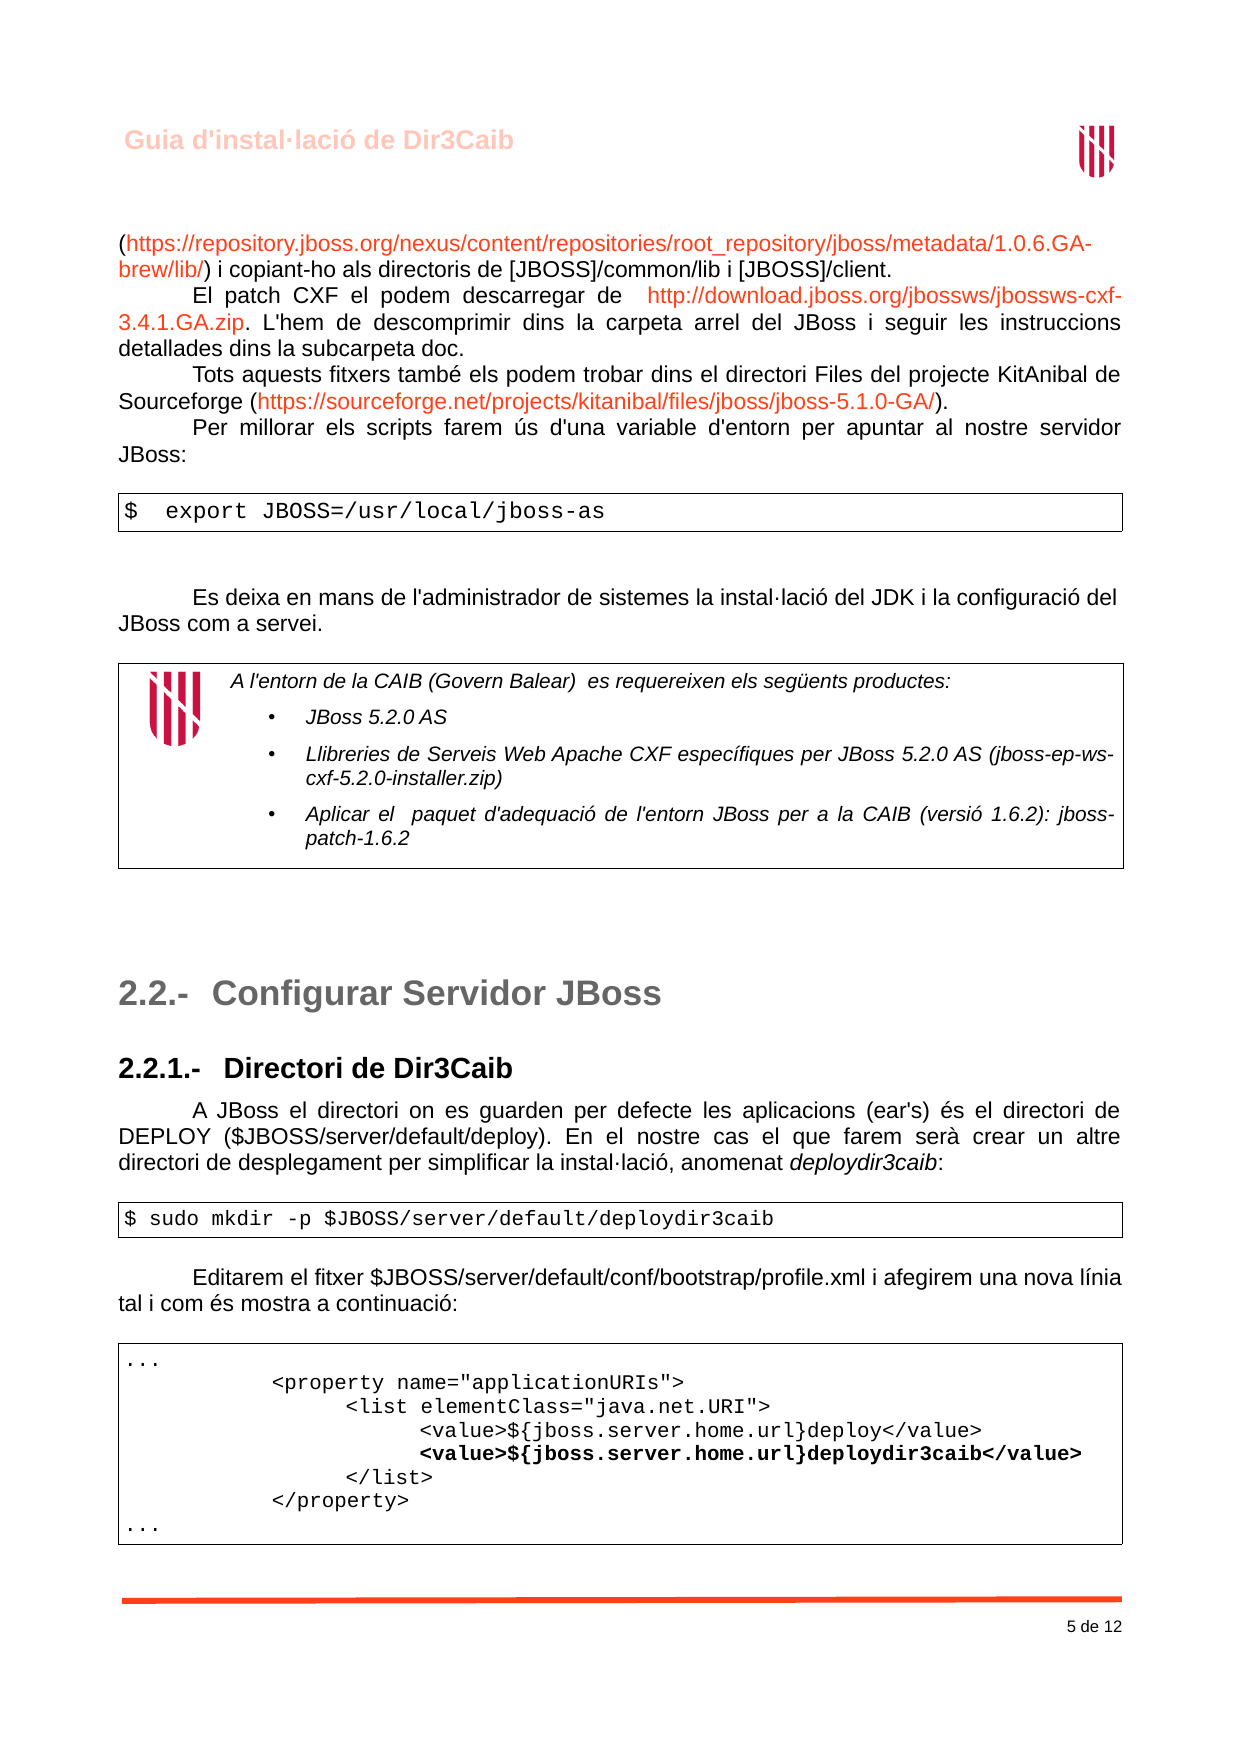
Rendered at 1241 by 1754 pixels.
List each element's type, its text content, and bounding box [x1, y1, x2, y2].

table_header $ export JBOSS=/usr/local/jboss-as [119, 494, 1122, 531]
text Es deixa en mans de l'administrador de sistemes la instal·lació del JDK i la configuració del JBoss com a servei. [118, 583, 1122, 636]
text A JBoss el directori on es guarden per defecte les aplicacions (ear's) és el directori de DEPLOY ($JBOSS/server/default/deploy). En el nostre cas el que farem serà crear un altre directori de desplegament per simplificar la instal·lació, anomenat deploydir3caib: [118, 1097, 1122, 1176]
subtitle Configurar Servidor JBoss [118, 972, 1122, 1013]
table_header [119, 664, 225, 868]
text Editarem el fitxer $JBOSS/server/default/conf/bootstrap/profile.xml i afegirem una nova línia tal i com és mostra a continuació: [118, 1264, 1122, 1316]
table_header $ sudo mkdir -p $JBOSS/server/default/deploydir3caib [119, 1203, 1122, 1237]
text Tots aquests fitxers també els podem trobar dins el directori Files del projecte KitAnibal de Sourceforge (https://sourceforge.net/projects/kitanibal/files/jboss/jboss-5.1.0-GA/). [118, 361, 1122, 414]
picture [1076, 123, 1117, 179]
text (https://repository.jboss.org/nexus/content/repositories/root_repository/jboss/metadata/1.0.6.GA-brew/lib/) i copiant-ho als directoris de [JBOSS]/common/lib i [JBOSS]/client. [118, 230, 1122, 282]
table_header A l'entorn de la CAIB (Govern Balear) es requereixen els següents productes: JBoss 5.2.0 AS Llibreries de Serveis Web Apache CXF específiques per JBoss 5.2.0 AS (jboss-ep-ws-cxf-5.2.0-installer.zip) Aplicar el paquet d'adequació de l'entorn JBoss per a la CAIB (versió 1.6.2): jboss-patch-1.6.2 [225, 664, 1123, 868]
table_header ... <property name="applicationURIs"> <list elementClass="java.net.URI"> <value>${jboss.server.home.url}deploy</value> <value>${jboss.server.home.url}deploydir3caib</value> </list> </property> ... [119, 1344, 1122, 1543]
text El patch CXF el podem descarregar de http://download.jboss.org/jbossws/jbossws-cxf-3.4.1.GA.zip. L'hem de descomprimir dins la carpeta arrel del JBoss i seguir les instruccions detallades dins la subcarpeta doc. [118, 282, 1122, 361]
subtitle Directori de Dir3Caib [118, 1051, 1122, 1084]
text Per millorar els scripts farem ús d'una variable d'entorn per apuntar al nostre servidor JBoss: [118, 414, 1122, 467]
picture [145, 668, 203, 748]
